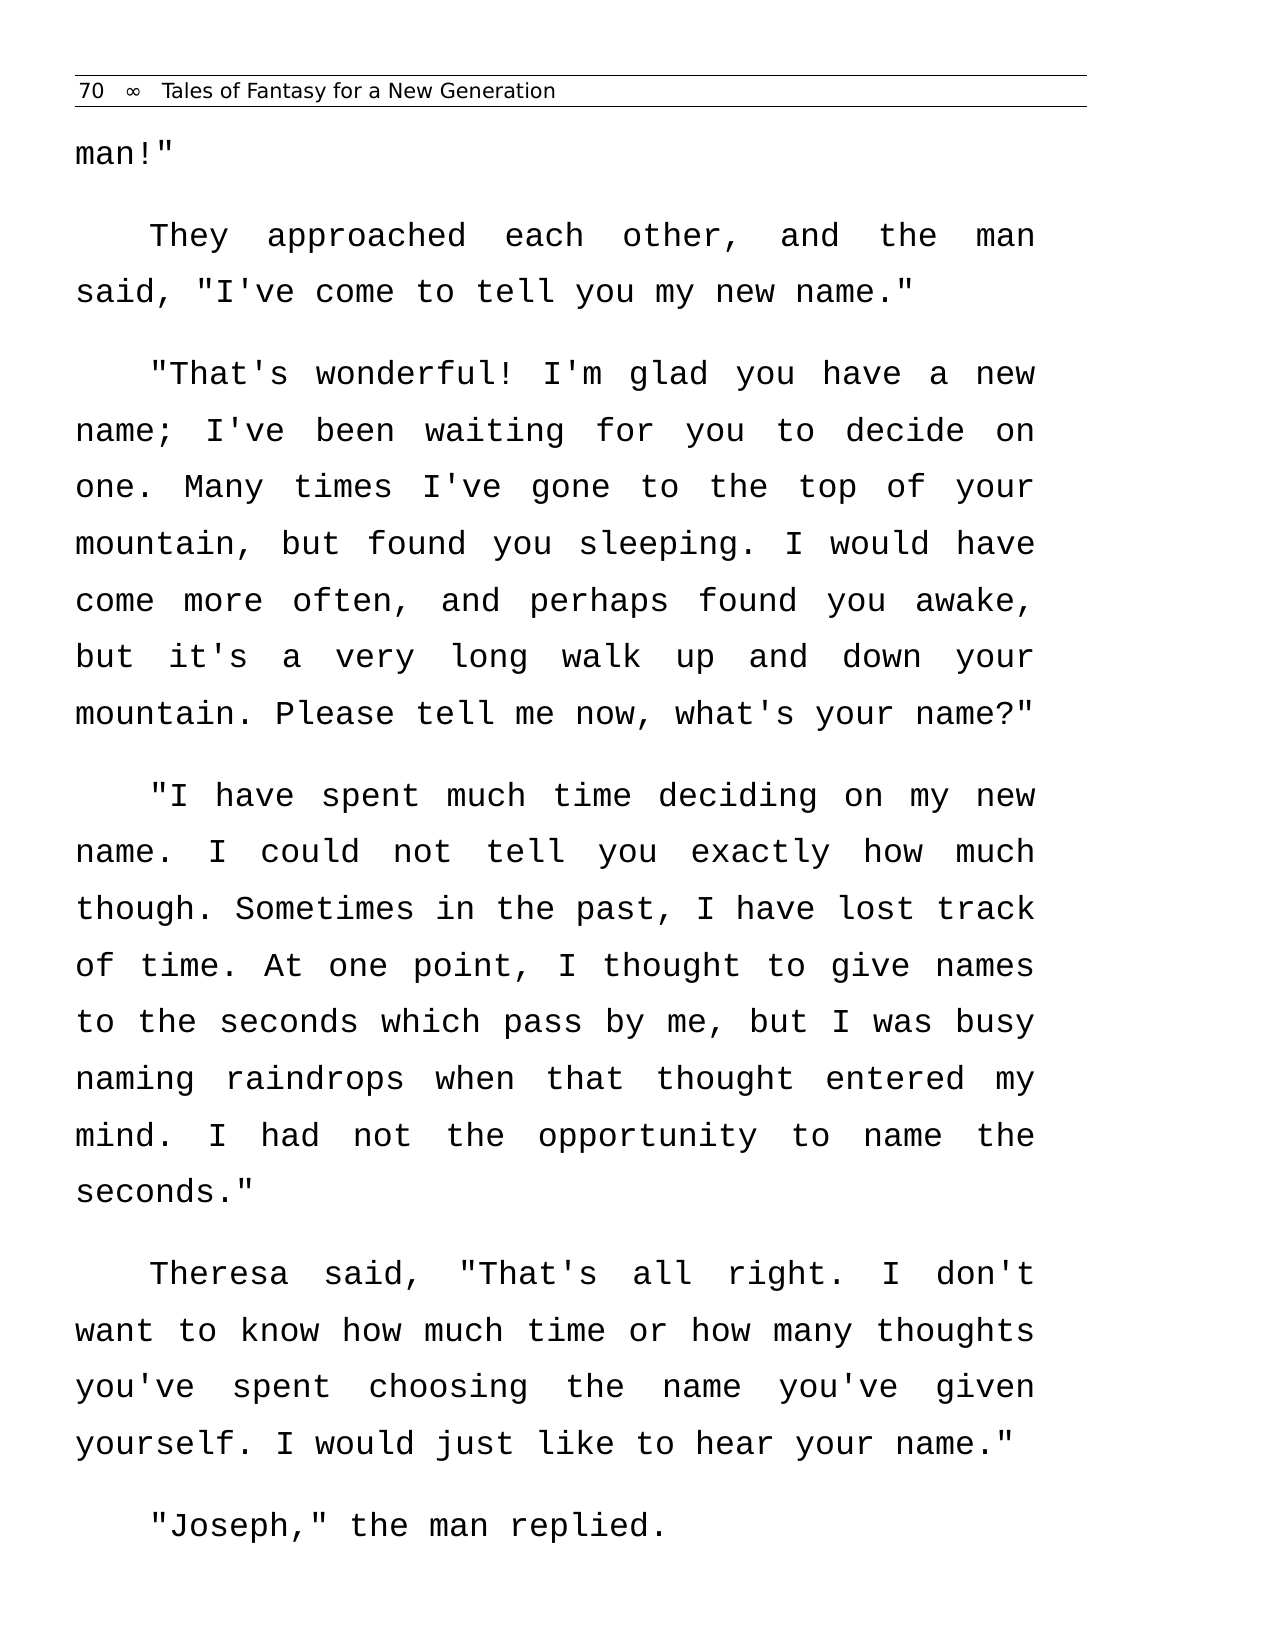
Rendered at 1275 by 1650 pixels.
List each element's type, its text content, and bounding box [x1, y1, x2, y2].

text "I have spent much time deciding on my new name. I could not tell you exactly how much though. Sometimes in the past, I have lost track of time. At one point, I thought to give names to the seconds which pass by me, but I was busy naming raindrops when that thought entered my mind. I had not the opportunity to name the seconds." [75, 778, 1036, 1213]
text They approached each other, and the man said, "I've come to tell you my new name." [75, 218, 1036, 313]
text "Joseph," the man replied. [75, 1508, 1036, 1546]
text Theresa said, "That's all right. I don't want to know how much time or how many thoughts you've spent choosing the name you've given yourself. I would just like to hear your name." [75, 1257, 1036, 1464]
text man!" [75, 137, 1036, 174]
text "That's wonderful! I'm glad you have a new name; I've been waiting for you to decide on one. Many times I've gone to the top of your mountain, but found you sleeping. I would have come more often, and perhaps found you awake, but it's a very long walk up and down your mountain. Please tell me now, what's your name?" [75, 357, 1036, 734]
